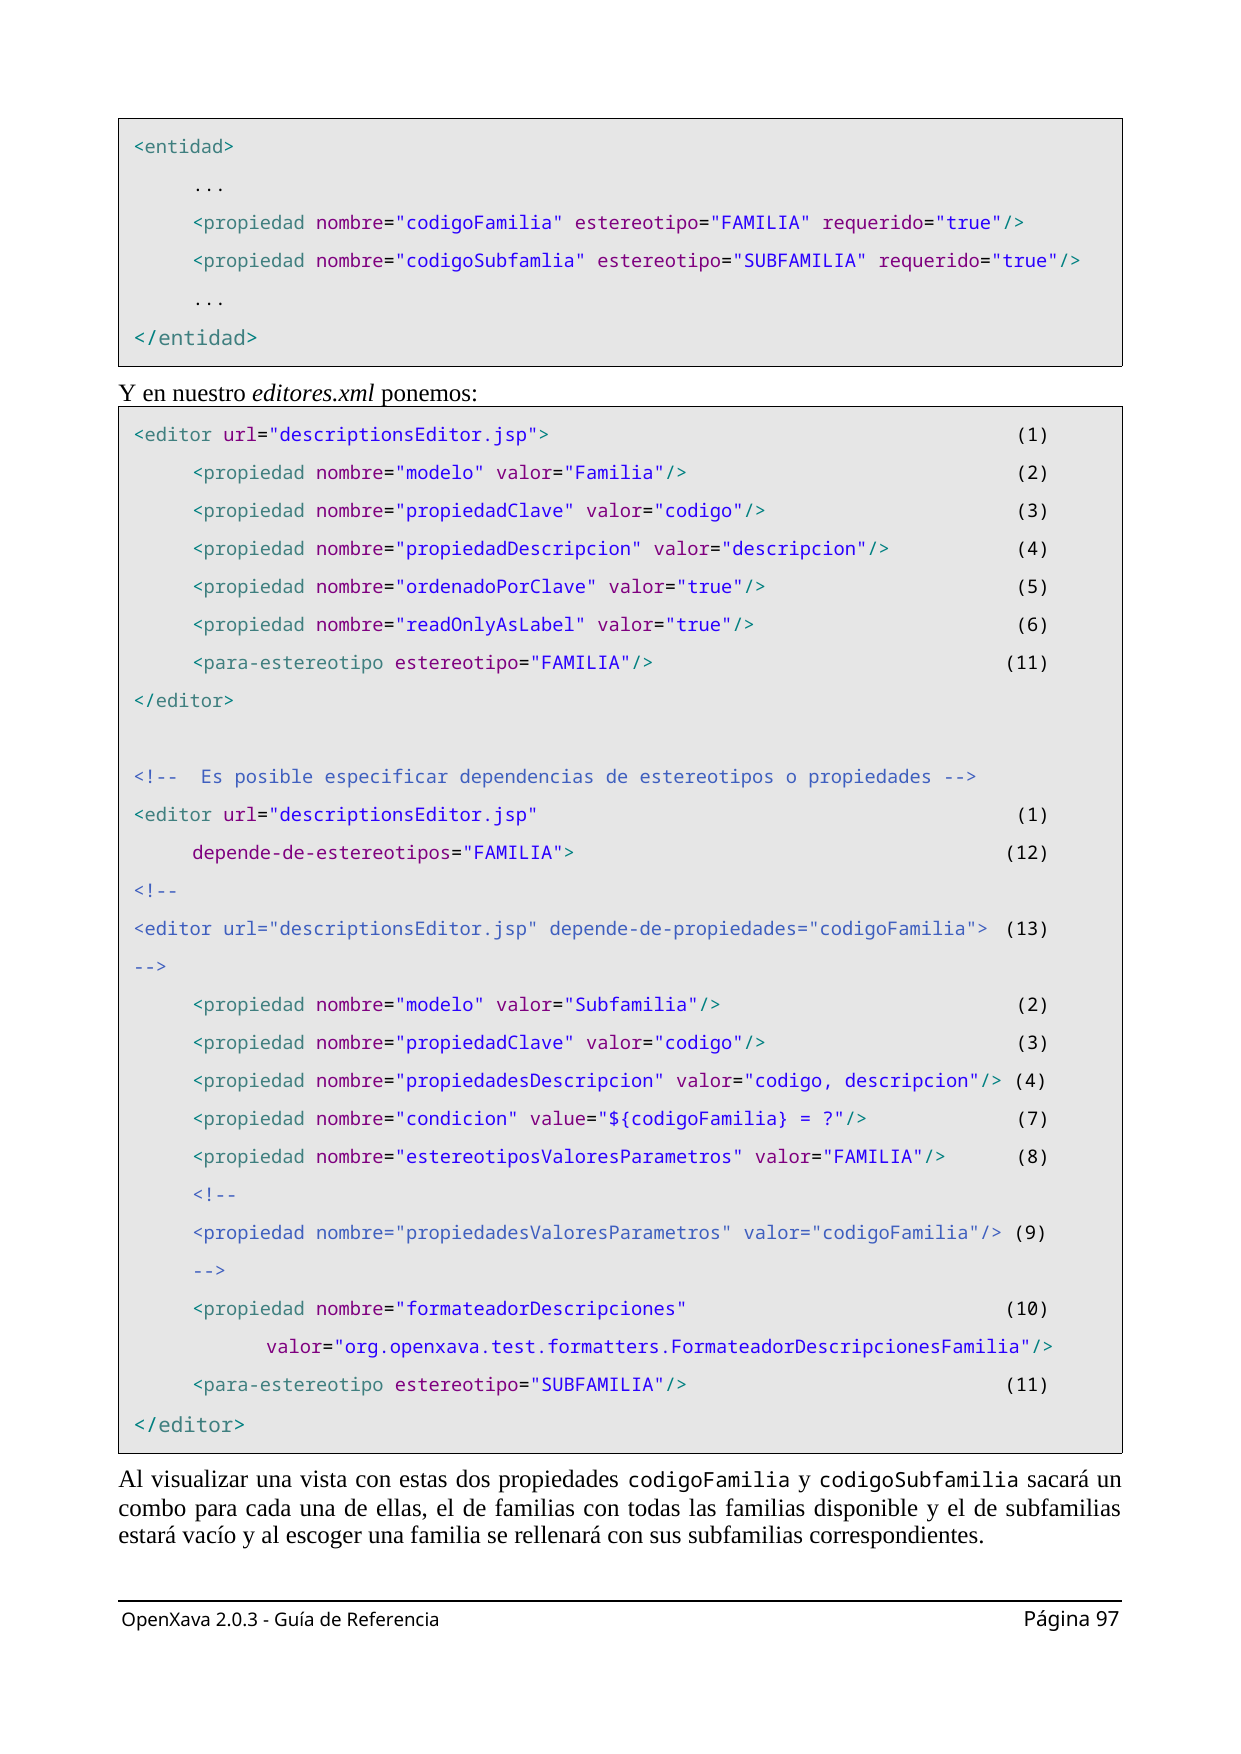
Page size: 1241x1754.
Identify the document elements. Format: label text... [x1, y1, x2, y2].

text --> [119, 939, 1122, 977]
text <propiedad nombre="propiedadesDescripcion" valor="codigo, descripcion"/> (4) [119, 1053, 1122, 1091]
text <propiedad nombre="ordenadoPorClave" valor="true"/> (5) [119, 558, 1122, 597]
text valor="org.openxava.test.formatters.FormateadorDescripcionesFamilia"/> [119, 1319, 1122, 1357]
text <editor url="descriptionsEditor.jsp"> (1) [119, 407, 1122, 444]
text <propiedad nombre="readOnlyAsLabel" valor="true"/> (6) [119, 597, 1122, 634]
text <propiedad nombre="codigoSubfamlia" estereotipo="SUBFAMILIA" requerido="true"/> [119, 232, 1122, 270]
text <para-estereotipo estereotipo="FAMILIA"/> (11) [119, 634, 1122, 673]
text </editor> [119, 673, 1122, 711]
text <editor url="descriptionsEditor.jsp" (1) [119, 787, 1122, 825]
text <propiedad nombre="condicion" value="${codigoFamilia} = ?"/> (7) [119, 1091, 1122, 1129]
text <!-- [119, 1167, 1122, 1205]
text <editor url="descriptionsEditor.jsp" depende-de-propiedades="codigoFamilia"> (13) [119, 901, 1122, 939]
text <propiedad nombre="codigoFamilia" estereotipo="FAMILIA" requerido="true"/> [119, 194, 1122, 232]
text <propiedad nombre="estereotiposValoresParametros" valor="FAMILIA"/> (8) [119, 1129, 1122, 1167]
text ... [119, 156, 1122, 194]
text <!-- [119, 863, 1122, 901]
text <entidad> [119, 119, 1122, 156]
text --> [119, 1243, 1122, 1281]
text ... [119, 270, 1122, 308]
text <propiedad nombre="modelo" valor="Subfamilia"/> (2) [119, 977, 1122, 1015]
text <propiedad nombre="formateadorDescripciones" (10) [119, 1281, 1122, 1319]
text Y en nuestro editores.xml ponemos: [118, 379, 1122, 406]
text </editor> [119, 1395, 1122, 1453]
text <propiedad nombre="propiedadClave" valor="codigo"/> (3) [119, 482, 1122, 521]
text <propiedad nombre="propiedadDescripcion" valor="descripcion"/> (4) [119, 521, 1122, 558]
text <propiedad nombre="modelo" valor="Familia"/> (2) [119, 444, 1122, 482]
text <propiedad nombre="propiedadClave" valor="codigo"/> (3) [119, 1015, 1122, 1053]
text Al visualizar una vista con estas dos propiedades codigoFamilia y codigoSubfamilia sacará un combo para cada una de ellas, el de familias con todas las familias disponible y el de subfamilias estará vacío y al escoger una familia se rellenará con sus subfamilias correspondientes. [118, 1466, 1122, 1549]
text </entidad> [119, 308, 1122, 366]
text <propiedad nombre="propiedadesValoresParametros" valor="codigoFamilia"/> (9) [119, 1205, 1122, 1243]
text depende-de-estereotipos="FAMILIA"> (12) [119, 825, 1122, 863]
text <para-estereotipo estereotipo="SUBFAMILIA"/> (11) [119, 1357, 1122, 1395]
text <!-- Es posible especificar dependencias de estereotipos o propiedades --> [119, 749, 1122, 787]
